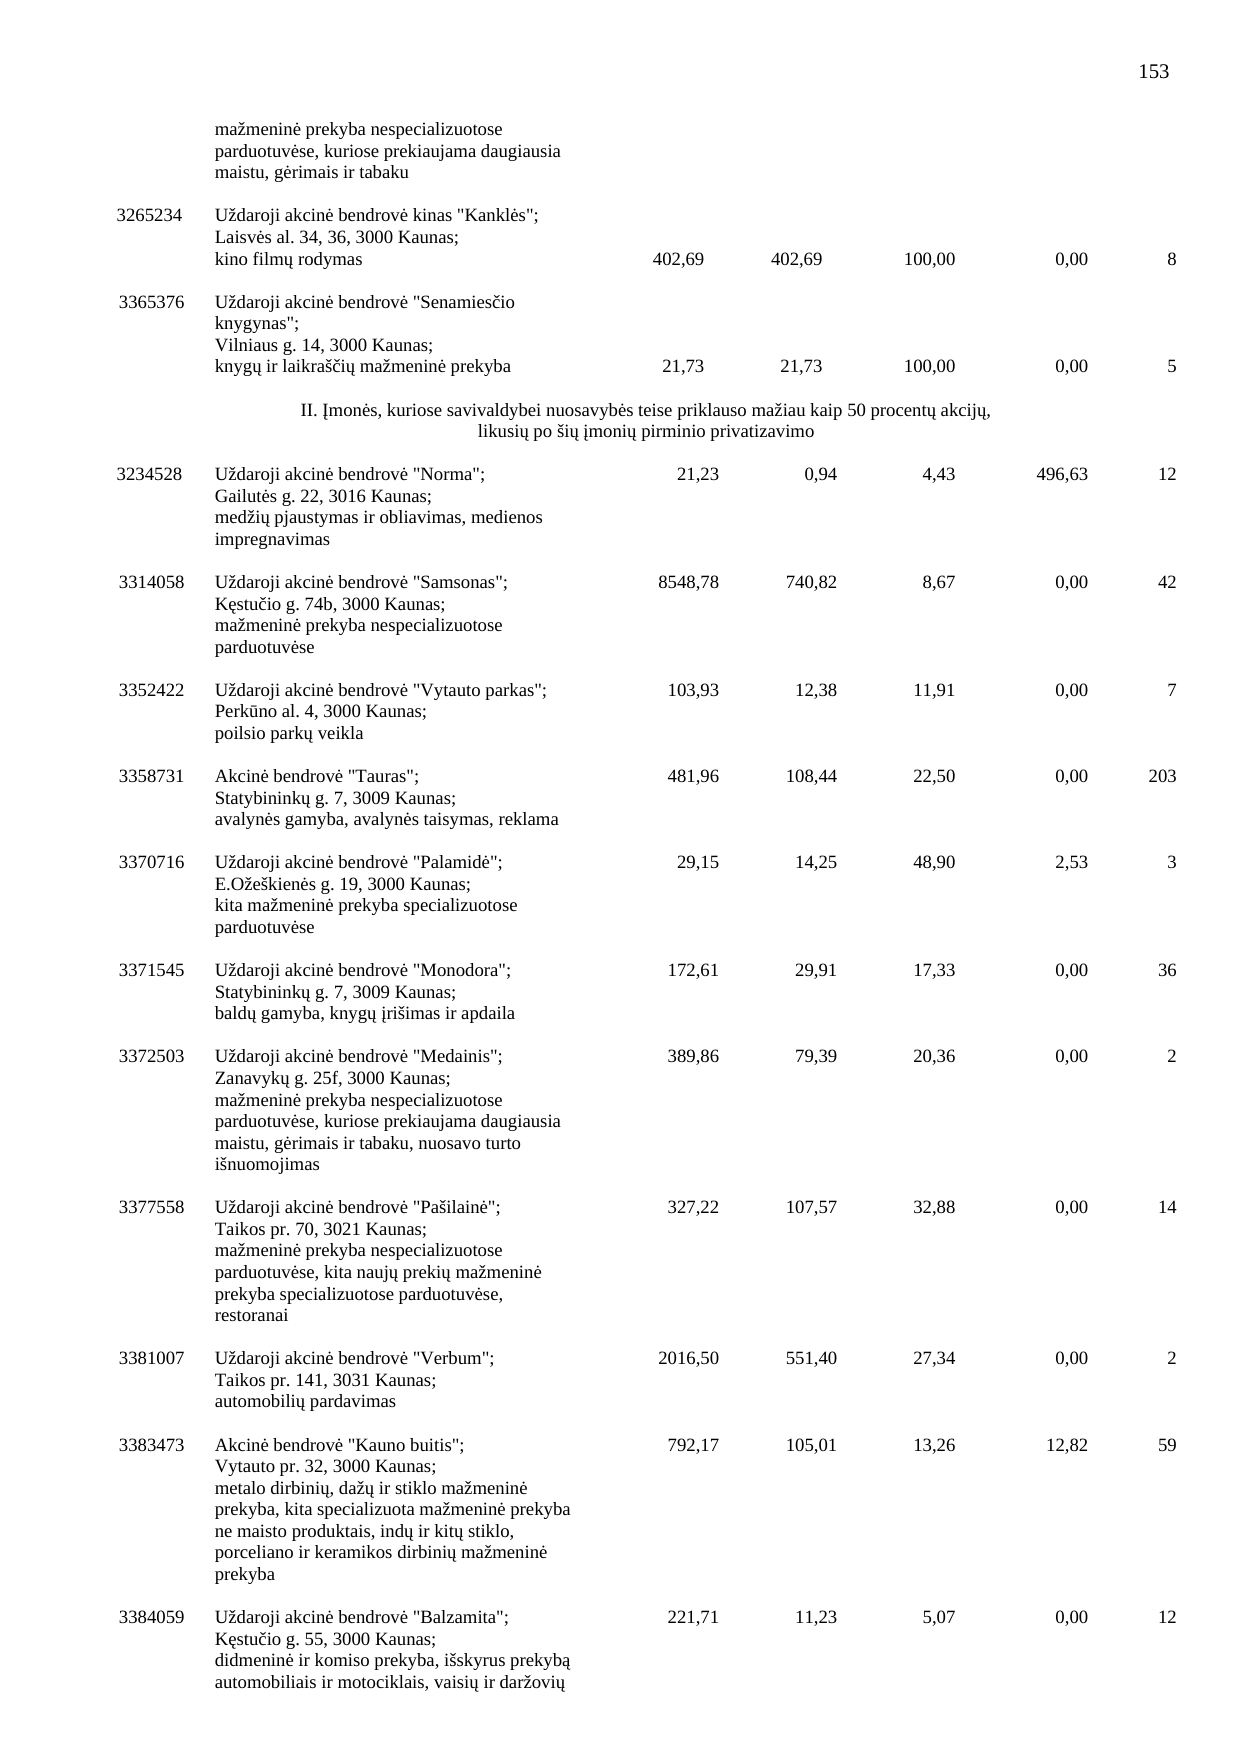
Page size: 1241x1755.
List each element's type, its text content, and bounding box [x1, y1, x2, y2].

table_cell 13,26 [853, 1434, 971, 1606]
table_cell 0,00 [971, 1347, 1104, 1433]
table_cell Uždaroji akcinė bendrovė "Vytauto parkas"; Perkūno al. 4, 3000 Kaunas; poilsio parkų veikla [203, 679, 587, 765]
table_cell 0,00 [971, 959, 1104, 1045]
table_cell Uždaroji akcinė bendrovė "Pašilainė"; Taikos pr. 70, 3021 Kaunas; mažmeninė prekyba nespecializuotose parduotuvėse, kita naujų prekių mažmeninė prekyba specializuotose parduotuvėse, restoranai [203, 1196, 587, 1347]
table_cell 389,86 [587, 1045, 735, 1196]
table_cell mažmeninė prekyba nespecializuotose parduotuvėse, kuriose prekiaujama daugiausia maistu, gėrimais ir tabaku [203, 118, 587, 204]
table_cell 3381007 [100, 1347, 203, 1433]
table_cell 29,15 [587, 851, 735, 959]
table_cell 0,00 [971, 765, 1104, 851]
table_cell 42 [1104, 571, 1192, 679]
table_cell 12 [1104, 1606, 1192, 1692]
table_cell Uždaroji akcinė bendrovė "Palamidė"; E.Ožeškienės g. 19, 3000 Kaunas; kita mažmeninė prekyba specializuotose parduotuvėse [203, 851, 587, 959]
table_cell 551,40 [735, 1347, 853, 1433]
table_cell 740,82 [735, 571, 853, 679]
table_cell 0,00 [971, 1606, 1104, 1692]
table_cell 8,67 [853, 571, 971, 679]
table_cell 14 [1104, 1196, 1192, 1347]
table_cell II. Įmonės, kuriose savivaldybei nuosavybės teise priklauso mažiau kaip 50 procentų akcijų, likusių po šių įmonių pirminio privatizavimo [100, 399, 1192, 463]
table_cell Uždaroji akcinė bendrovė "Verbum"; Taikos pr. 141, 3031 Kaunas; automobilių pardavimas [203, 1347, 587, 1433]
table_cell 32,88 [853, 1196, 971, 1347]
table_cell 27,34 [853, 1347, 971, 1433]
table_cell Uždaroji akcinė bendrovė "Medainis"; Zanavykų g. 25f, 3000 Kaunas; mažmeninė prekyba nespecializuotose parduotuvėse, kuriose prekiaujama daugiausia maistu, gėrimais ir tabaku, nuosavo turto išnuomojimas [203, 1045, 587, 1196]
table_cell 0,00 [971, 291, 1104, 398]
table_cell 5 [1104, 291, 1192, 398]
table_cell 20,36 [853, 1045, 971, 1196]
table_cell 7 [1104, 679, 1192, 765]
table_cell 4,43 [853, 463, 971, 571]
table_cell 48,90 [853, 851, 971, 959]
table_cell 0,00 [971, 1196, 1104, 1347]
table_cell 0,00 [971, 1045, 1104, 1196]
table_cell [971, 118, 1104, 204]
table_cell 8 [1104, 204, 1192, 291]
table_cell 8548,78 [587, 571, 735, 679]
table_cell [853, 118, 971, 204]
table_cell 0,00 [971, 679, 1104, 765]
table_cell 21,23 [587, 463, 735, 571]
table_cell 2,53 [971, 851, 1104, 959]
table_cell 0,94 [735, 463, 853, 571]
table_cell Uždaroji akcinė bendrovė "Norma"; Gailutės g. 22, 3016 Kaunas; medžių pjaustymas ir obliavimas, medienos impregnavimas [203, 463, 587, 571]
table_cell 79,39 [735, 1045, 853, 1196]
table_cell 3265234 [100, 204, 203, 291]
table_cell Akcinė bendrovė "Tauras"; Statybininkų g. 7, 3009 Kaunas; avalynės gamyba, avalynės taisymas, reklama [203, 765, 587, 851]
table_cell 0,00 [971, 571, 1104, 679]
table_cell 100,00 [838, 291, 971, 398]
table_cell 11,91 [853, 679, 971, 765]
table_cell [1104, 118, 1192, 204]
table_cell 100,00 [838, 204, 971, 291]
table_cell 14,25 [735, 851, 853, 959]
table_cell 3383473 [100, 1434, 203, 1606]
table_cell Uždaroji akcinė bendrovė kinas "Kanklės"; Laisvės al. 34, 36, 3000 Kaunas; kino filmų rodymas [203, 204, 587, 291]
table_cell 12,82 [971, 1434, 1104, 1606]
table_cell 402,69 [720, 204, 838, 291]
table_cell 3234528 [100, 463, 203, 571]
table_cell 17,33 [853, 959, 971, 1045]
table_cell [587, 118, 735, 204]
table_cell [735, 118, 853, 204]
table_cell 3365376 [100, 291, 203, 398]
table_cell 21,73 [720, 291, 838, 398]
table_cell 12 [1104, 463, 1192, 571]
table_cell 5,07 [853, 1606, 971, 1692]
table_cell 3371545 [100, 959, 203, 1045]
table_cell 481,96 [587, 765, 735, 851]
table_cell 11,23 [735, 1606, 853, 1692]
table_cell 3370716 [100, 851, 203, 959]
table_cell 3372503 [100, 1045, 203, 1196]
table_cell 3352422 [100, 679, 203, 765]
table_cell 0,00 [971, 204, 1104, 291]
table_cell 108,44 [735, 765, 853, 851]
table_cell 203 [1104, 765, 1192, 851]
table_cell 3314058 [100, 571, 203, 679]
table_cell 107,57 [735, 1196, 853, 1347]
table_cell 29,91 [735, 959, 853, 1045]
table_cell Uždaroji akcinė bendrovė "Senamiesčio knygynas"; Vilniaus g. 14, 3000 Kaunas; knygų ir laikraščių mažmeninė prekyba [203, 291, 587, 398]
table_cell 2 [1104, 1045, 1192, 1196]
table_cell Uždaroji akcinė bendrovė "Monodora"; Statybininkų g. 7, 3009 Kaunas; baldų gamyba, knygų įrišimas ir apdaila [203, 959, 587, 1045]
table_cell 103,93 [587, 679, 735, 765]
table_cell 792,17 [587, 1434, 735, 1606]
table_cell 402,69 [587, 204, 720, 291]
table_cell 2016,50 [587, 1347, 735, 1433]
table_cell 3377558 [100, 1196, 203, 1347]
table_cell 59 [1104, 1434, 1192, 1606]
table_cell 172,61 [587, 959, 735, 1045]
table_cell 2 [1104, 1347, 1192, 1433]
table_cell 496,63 [971, 463, 1104, 571]
table_cell 3384059 [100, 1606, 203, 1692]
table_cell 221,71 [587, 1606, 735, 1692]
table_cell 22,50 [853, 765, 971, 851]
table_cell [100, 118, 203, 204]
table_cell 12,38 [735, 679, 853, 765]
table_cell 105,01 [735, 1434, 853, 1606]
table_cell 21,73 [587, 291, 720, 398]
table_cell 3 [1104, 851, 1192, 959]
table_cell Uždaroji akcinė bendrovė "Balzamita"; Kęstučio g. 55, 3000 Kaunas; didmeninė ir komiso prekyba, išskyrus prekybą automobiliais ir motociklais, vaisių ir daržovių [203, 1606, 587, 1692]
table_cell 36 [1104, 959, 1192, 1045]
table_cell 3358731 [100, 765, 203, 851]
table_cell Uždaroji akcinė bendrovė "Samsonas"; Kęstučio g. 74b, 3000 Kaunas; mažmeninė prekyba nespecializuotose parduotuvėse [203, 571, 587, 679]
table_cell 327,22 [587, 1196, 735, 1347]
table_cell Akcinė bendrovė "Kauno buitis"; Vytauto pr. 32, 3000 Kaunas; metalo dirbinių, dažų ir stiklo mažmeninė prekyba, kita specializuota mažmeninė prekyba ne maisto produktais, indų ir kitų stiklo, porceliano ir keramikos dirbinių mažmeninė prekyba [203, 1434, 587, 1606]
